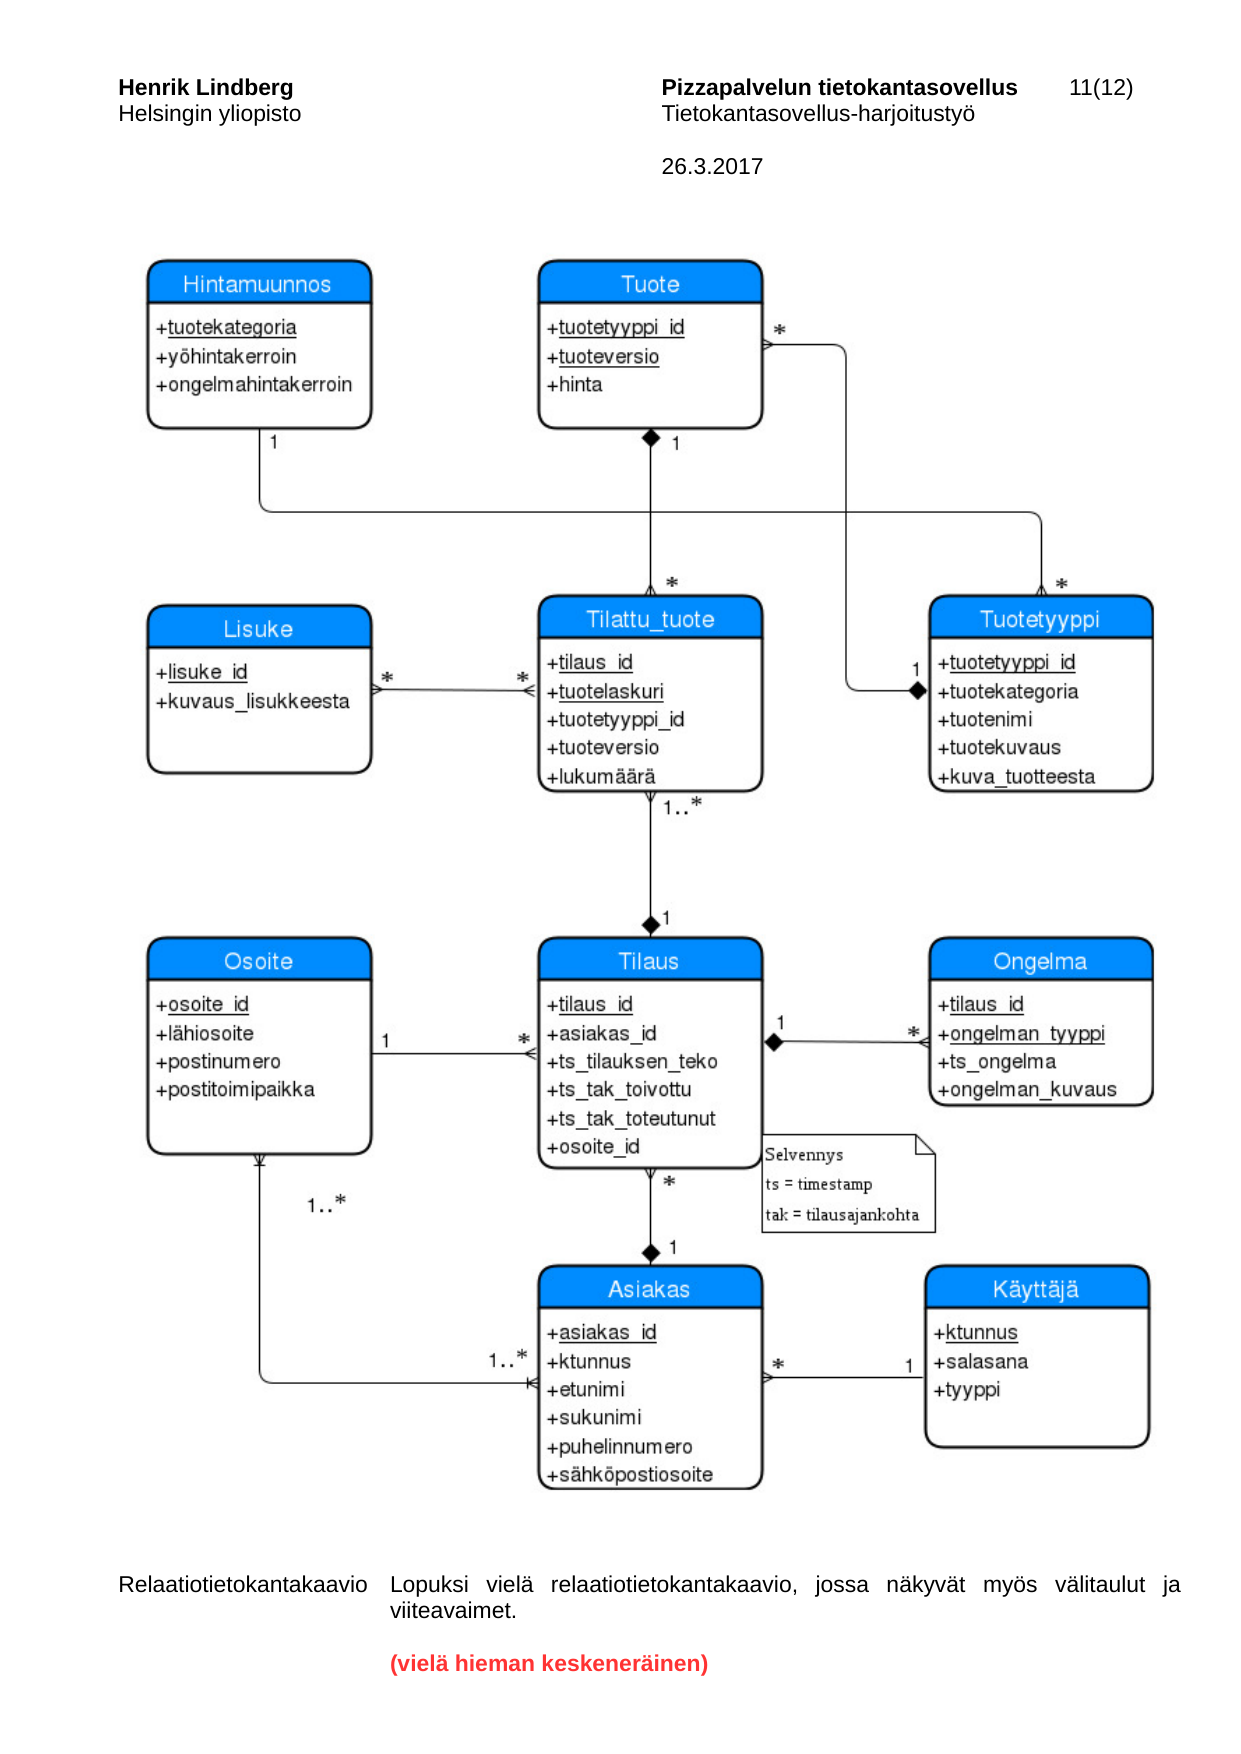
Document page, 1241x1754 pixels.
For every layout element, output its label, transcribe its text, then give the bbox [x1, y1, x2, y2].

picture [118, 231, 1182, 1518]
text (vielä hieman keskeneräinen) [118, 1650, 1181, 1676]
text Relaatiotietokantakaavio Lopuksi vielä relaatiotietokantakaavio, jossa näkyvät myös välitaulut ja viiteavaimet. [118, 1571, 1181, 1623]
